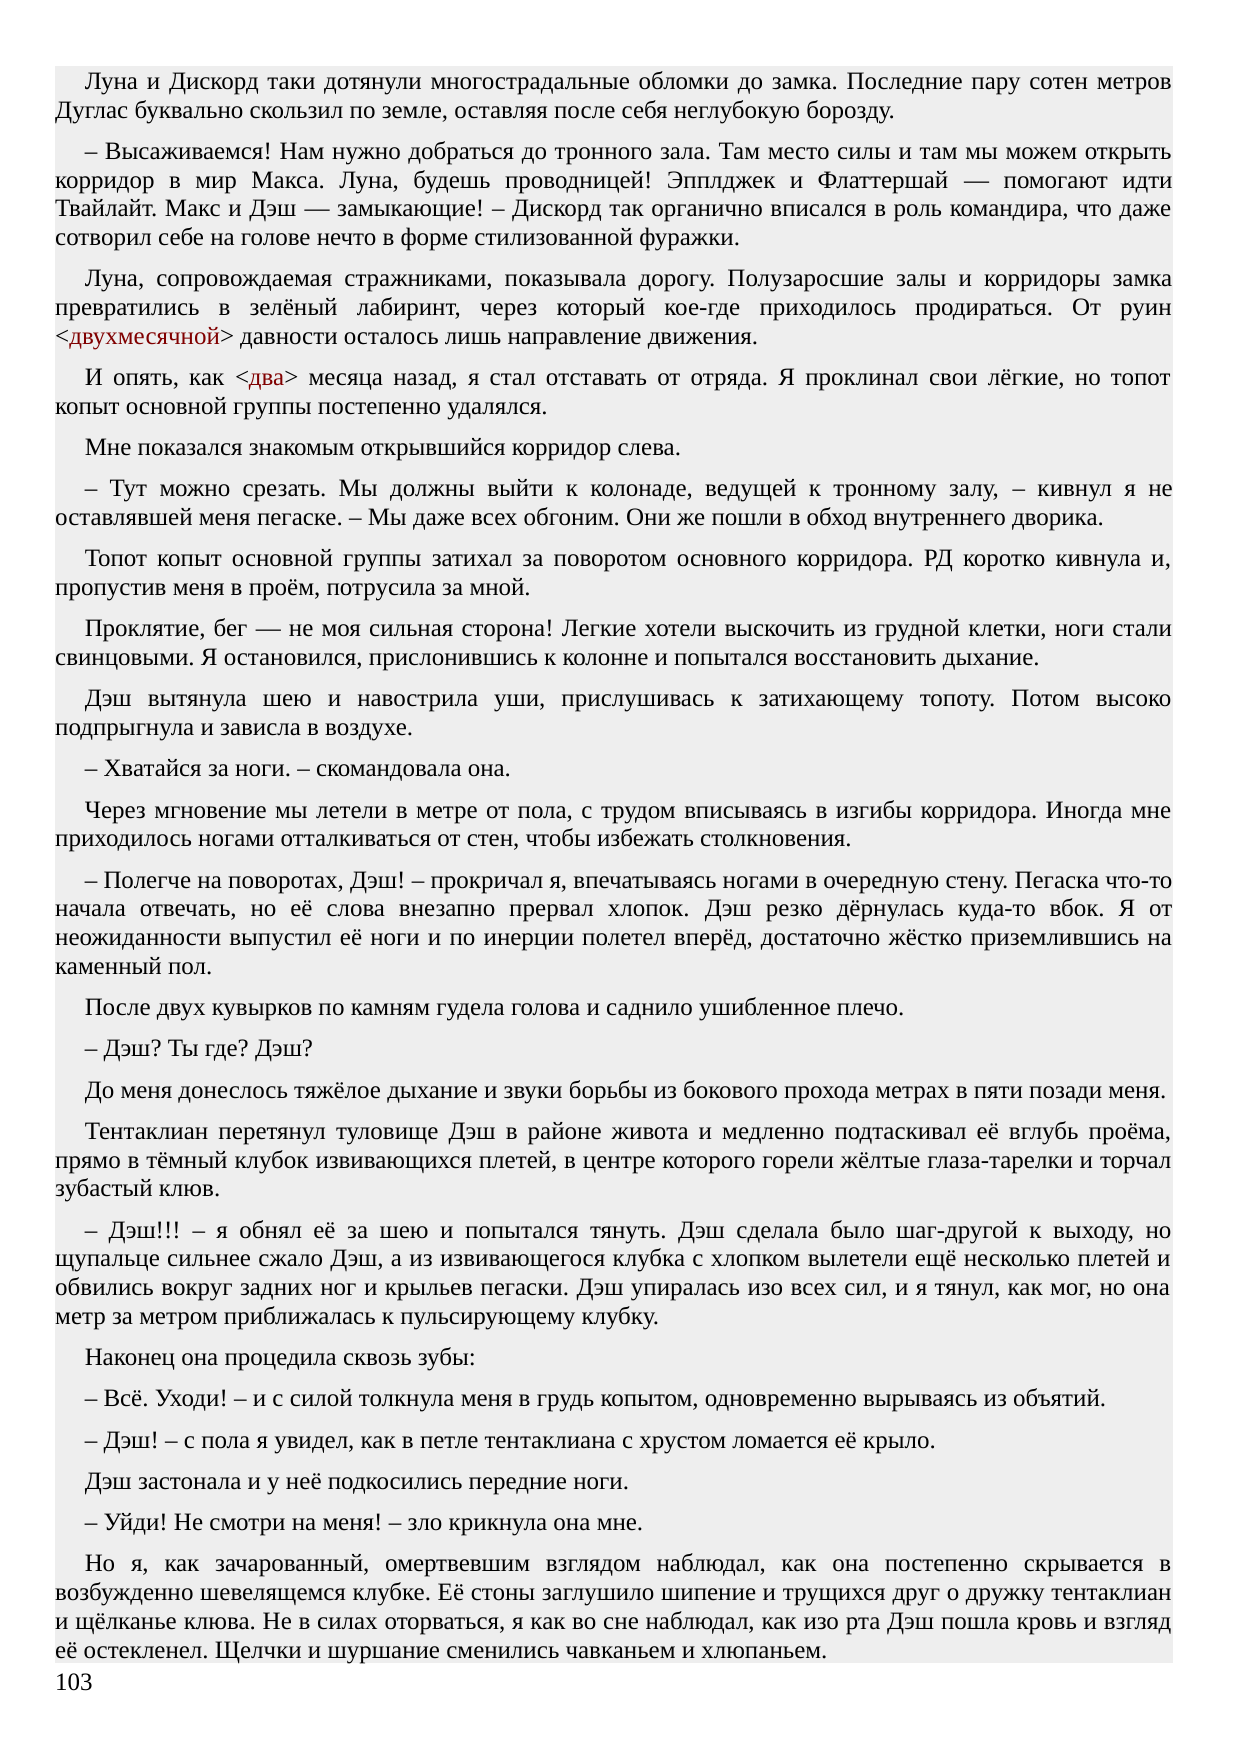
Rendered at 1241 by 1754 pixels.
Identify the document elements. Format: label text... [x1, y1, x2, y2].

text Мне показался знакомым открывшийся корридор слева. [55, 432, 1173, 461]
text После двух кувырков по камням гудела голова и саднило ушибленное плечо. [55, 992, 1173, 1021]
text – Дэш! – с пола я увидел, как в петле тентаклиана с хрустом ломается её крыло. [55, 1425, 1173, 1453]
text Луна, сопровождаемая стражниками, показывала дорогу. Полузаросшие залы и корридоры замка превратились в зелёный лабиринт, через который кое-где приходилось продираться. От руин <двухмесячной> давности осталось лишь направление движения. [55, 263, 1173, 350]
text Дэш застонала и у неё подкосились передние ноги. [55, 1466, 1173, 1495]
text Луна и Дискорд таки дотянули многострадальные обломки до замка. Последние пару сотен метров Дуглас буквально скользил по земле, оставляя после себя неглубокую борозду. [55, 66, 1173, 123]
text Дэш вытянула шею и навострила уши, прислушивась к затихающему топоту. Потом высоко подпрыгнула и зависла в воздухе. [55, 683, 1173, 741]
text Наконец она процедила сквозь зубы: [55, 1342, 1173, 1371]
text Топот копыт основной группы затихал за поворотом основного корридора. РД коротко кивнула и, пропустив меня в проём, потрусила за мной. [55, 543, 1173, 601]
text – Уйди! Не смотри на меня! – зло крикнула она мне. [55, 1507, 1173, 1536]
text – Тут можно срезать. Мы должны выйти к колонаде, ведущей к тронному залу, – кивнул я не оставлявшей меня пегаске. – Мы даже всех обгоним. Они же пошли в обход внутреннего дворика. [55, 473, 1173, 531]
text – Хватайся за ноги. – скомандовала она. [55, 753, 1173, 782]
text До меня донеслось тяжёлое дыхание и звуки борьбы из бокового прохода метрах в пяти позади меня. [55, 1075, 1173, 1103]
text Проклятие, бег — не моя сильная сторона! Легкие хотели выскочить из грудной клетки, ноги стали свинцовыми. Я остановился, прислонившись к колонне и попытался восстановить дыхание. [55, 613, 1173, 671]
text – Полегче на поворотах, Дэш! – прокричал я, впечатываясь ногами в очередную стену. Пегаска что-то начала отвечать, но её слова внезапно прервал хлопок. Дэш резко дёрнулась куда-то вбок. Я от неожиданности выпустил её ноги и по инерции полетел вперёд, достаточно жёстко приземлившись на каменный пол. [55, 865, 1173, 980]
text Тентаклиан перетянул туловище Дэш в районе живота и медленно подтаскивал её вглубь проёма, прямо в тёмный клубок извивающихся плетей, в центре которого горели жёлтые глаза-тарелки и торчал зубастый клюв. [55, 1116, 1173, 1202]
text – Высаживаемся! Нам нужно добраться до тронного зала. Там место силы и там мы можем открыть корридор в мир Макса. Луна, будешь проводницей! Эпплджек и Флаттершай — помогают идти Твайлайт. Макс и Дэш — замыкающие! – Дискорд так органично вписался в роль командира, что даже сотворил себе на голове нечто в форме стилизованной фуражки. [55, 136, 1173, 251]
text Но я, как зачарованный, омертвевшим взглядом наблюдал, как она постепенно скрывается в возбужденно шевелящемся клубке. Её стоны заглушило шипение и трущихся друг о дружку тентаклиан и щёлканье клюва. Не в силах оторваться, я как во сне наблюдал, как изо рта Дэш пошла кровь и взгляд её остекленел. Щелчки и шуршание сменились чавканьем и хлюпаньем. [55, 1548, 1173, 1663]
text Через мгновение мы летели в метре от пола, с трудом вписываясь в изгибы корридора. Иногда мне приходилось ногами отталкиваться от стен, чтобы избежать столкновения. [55, 795, 1173, 852]
text – Дэш? Ты где? Дэш? [55, 1033, 1173, 1062]
text – Всё. Уходи! – и с силой толкнула меня в грудь копытом, одновременно вырываясь из объятий. [55, 1383, 1173, 1412]
text И опять, как <два> месяца назад, я стал отставать от отряда. Я проклинал свои лёгкие, но топот копыт основной группы постепенно удалялся. [55, 362, 1173, 420]
text – Дэш!!! – я обнял её за шею и попытался тянуть. Дэш сделала было шаг-другой к выходу, но щупальце сильнее сжало Дэш, а из извивающегося клубка с хлопком вылетели ещё несколько плетей и обвились вокруг задних ног и крыльев пегаски. Дэш упиралась изо всех сил, и я тянул, как мог, но она метр за метром приближалась к пульсирующему клубку. [55, 1215, 1173, 1330]
